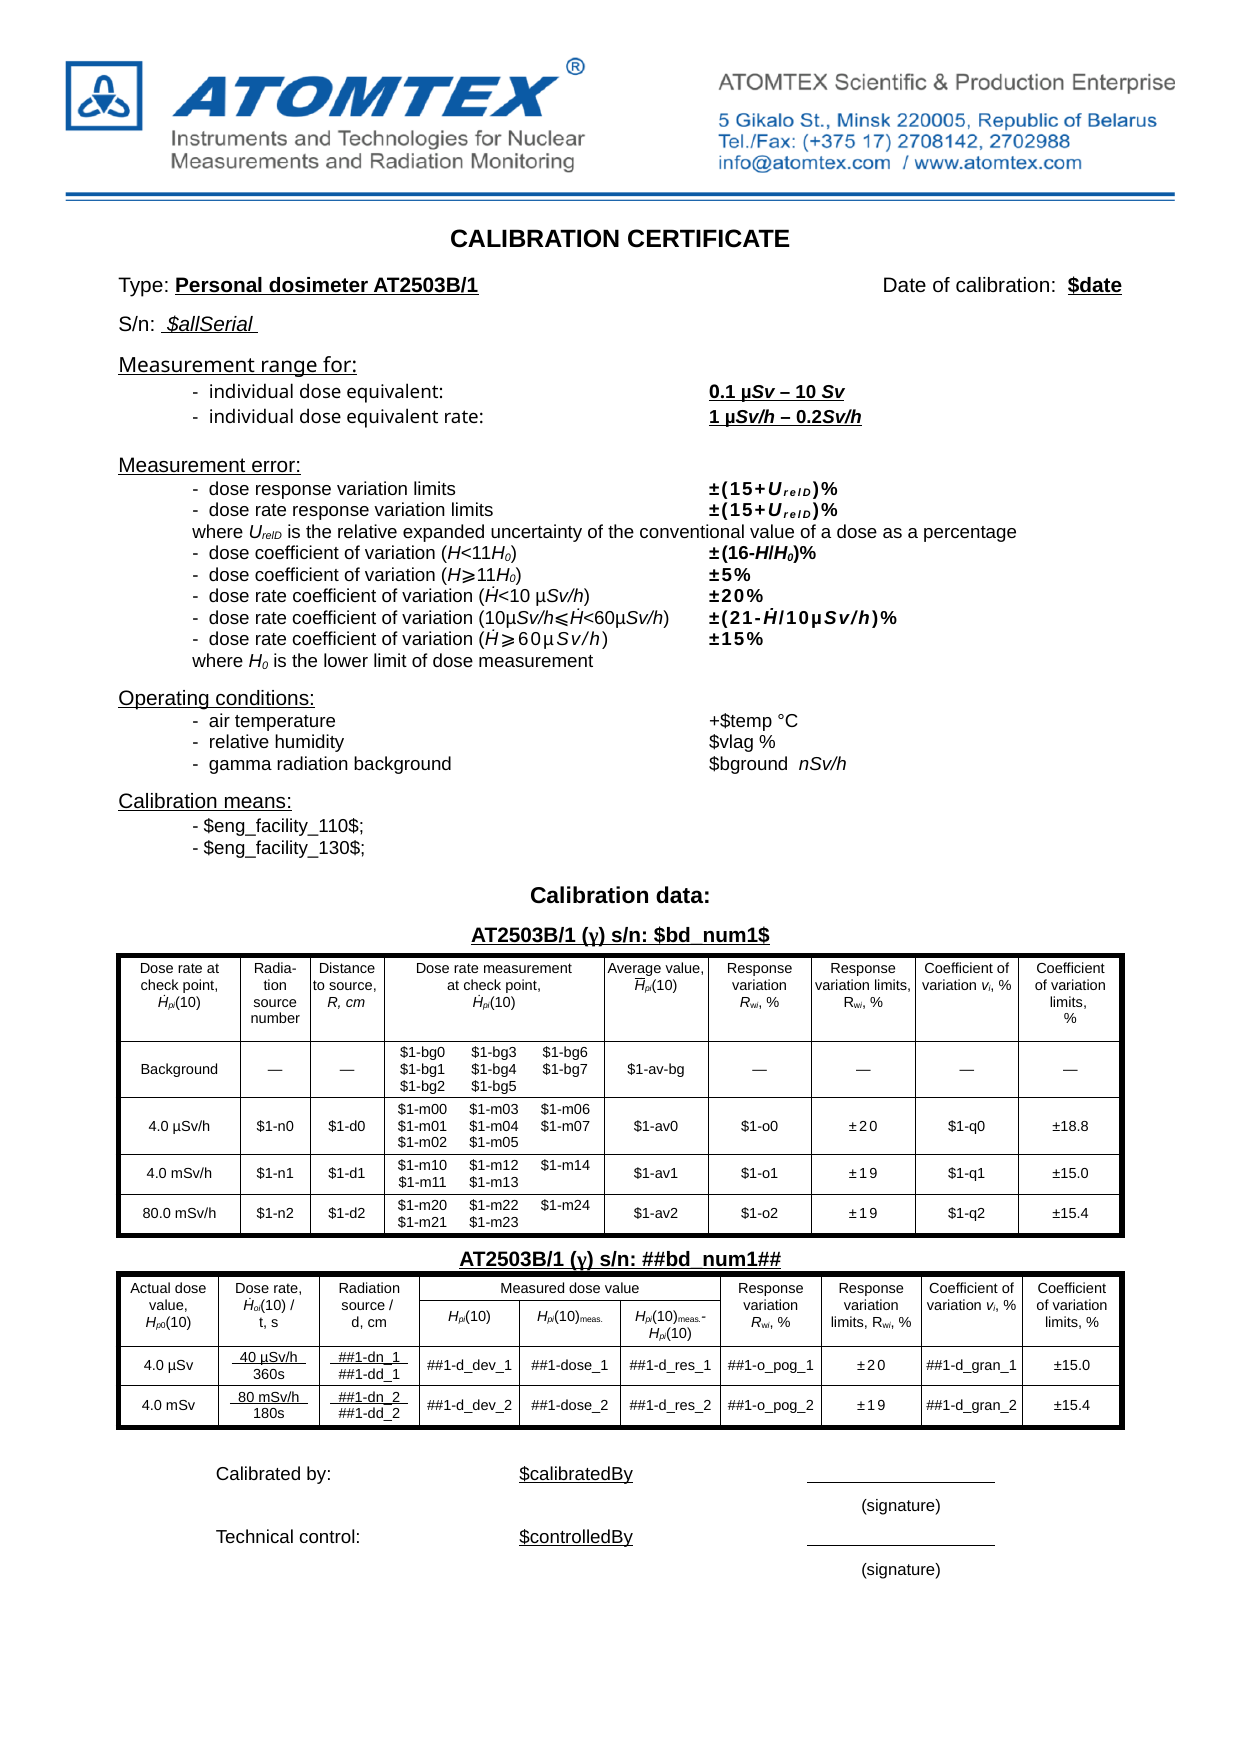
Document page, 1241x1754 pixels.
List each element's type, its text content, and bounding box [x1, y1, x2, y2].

text - dose coefficient of variation (H<11H0) ±(16-H/H0)% - dose coefficient of variation (H⩾11H0) ±5% - dose rate coefficient of variation (Ḣ<10 µSv/h) ±20% - dose rate coefficient of variation (10µSv/h⩽Ḣ<60µSv/h) ±(21-Ḣ/10µSv/h)% - dose rate coefficient of variation (Ḣ⩾60µSv/h) ±15% where H0 is the lower limit of dose measurement [118, 542, 1122, 671]
table_cell $1-av1 [605, 1155, 708, 1193]
table_cell $1-q0 [916, 1098, 1018, 1154]
table_cell 4.0 mSv/h [121, 1155, 240, 1193]
table_cell $1-d2 [311, 1195, 384, 1233]
table_cell — [916, 1042, 1018, 1097]
text Measurement range for: - individual dose equivalent: 0.1 µSv – 10 Sv - individual dose equivalent rate: 1 µSv/h – 0.2Sv/h [118, 350, 1122, 453]
table_cell — [311, 1042, 384, 1097]
table_cell $1-m10 $1-m11 $1-m12 $1-m13 $1-m14 [385, 1155, 604, 1193]
table_cell [771, 1521, 1030, 1554]
text Calibration data: [118, 882, 1122, 908]
table_cell — [709, 1042, 811, 1097]
table_cell ±19 [812, 1195, 915, 1233]
table_cell (signature) [771, 1554, 1030, 1584]
table_cell ##1-d_gran_2 [922, 1386, 1022, 1425]
table_cell ±15.0 [1019, 1155, 1119, 1193]
table_cell ±19 [812, 1155, 915, 1193]
text Operating conditions: - air temperature +$temp °C - relative humidity $vlag % - gamma radiation background $bground nSv/h [118, 686, 1122, 774]
text - dose response variation limits ±(15+UrelD)% - dose rate response variation limits ±(15+UrelD)% where UrelD is the relative expanded uncertainty of the conventional value of a dose as a percentage [118, 477, 1122, 542]
table_cell [514, 1490, 771, 1521]
table_cell ##1-dn_1 ##1-dd_1 [320, 1347, 419, 1385]
table_cell $1-o1 [709, 1155, 811, 1193]
table_cell ±15.4 [1019, 1195, 1119, 1233]
table_cell Coefficient of variation limits, % [1019, 958, 1119, 1041]
table_cell Coefficient of variation limits, % [1023, 1277, 1119, 1346]
table_cell Distance to source, R, сm [311, 958, 384, 1041]
table_cell Coefficient of variation vi, % [922, 1277, 1022, 1346]
table_cell $1-q2 [916, 1195, 1018, 1233]
table_header $calibratedBy [514, 1457, 771, 1490]
table_header [771, 1457, 1030, 1490]
text CALIBRATION CERTIFICATE [118, 224, 1122, 253]
table_cell Hpi(10) [420, 1301, 519, 1346]
table_cell 4.0 µSv/h [121, 1098, 240, 1154]
table_cell [210, 1490, 513, 1521]
table_cell Dose rate, Ḣoi(10) / t, s [219, 1277, 319, 1346]
table_cell ##1-dn_2 ##1-dd_2 [320, 1386, 419, 1425]
table_cell Radiation source / d, cm [320, 1277, 419, 1346]
table_cell ##1-d_dev_2 [420, 1386, 519, 1425]
table_cell ##1-d_gran_1 [922, 1347, 1022, 1385]
table_cell $controlledBy [514, 1521, 771, 1554]
table_cell ±18.8 [1019, 1098, 1119, 1154]
table_cell Dose rate at check point, Ḣpi(10) [121, 958, 240, 1041]
table_cell ±19 [822, 1386, 921, 1425]
table_cell Technical control: [210, 1521, 513, 1554]
table_cell ##1-d_dev_1 [420, 1347, 519, 1385]
table_cell — [241, 1042, 310, 1097]
text S/n: $allSerial [118, 311, 1122, 335]
table_cell — [1019, 1042, 1119, 1097]
table_cell ##1-d_res_2 [621, 1386, 720, 1425]
table_cell Radia-tion source number [241, 958, 310, 1041]
table_cell Response variation Rwi, % [721, 1277, 821, 1346]
table_header Calibrated by: [210, 1457, 513, 1490]
table_cell ##1-dose_1 [520, 1347, 620, 1385]
table_cell $1-n2 [241, 1195, 310, 1233]
table_cell $1-bg0 $1-bg1 $1-bg2 $1-bg3 $1-bg4 $1-bg5 $1-bg6 $1-bg7 [385, 1042, 604, 1097]
table_cell Dose rate measurement at check point, Ḣpi(10) [385, 958, 604, 1041]
table_cell Actual dose value, Hp0(10) [121, 1277, 218, 1346]
table_cell 40 µSv/h 360s [219, 1347, 319, 1385]
table_cell Measured dose value [420, 1277, 720, 1299]
table_cell $1-o2 [709, 1195, 811, 1233]
table_cell $1-n1 [241, 1155, 310, 1193]
table_cell Background [121, 1042, 240, 1097]
table_header AT2503B/1 (γ) s/n: $bd_num1$ [118, 909, 1122, 953]
table_cell Hpi(10)meas. [520, 1301, 620, 1346]
text Calibration means: - $eng_facility_110$; - $eng_facility_130$; [118, 789, 1122, 882]
table_cell $1-av2 [605, 1195, 708, 1233]
table_cell ##1-d_res_1 [621, 1347, 720, 1385]
table_cell $1-q1 [916, 1155, 1018, 1193]
table_cell ±15.4 [1023, 1386, 1119, 1425]
table_cell 4.0 µSv [121, 1347, 218, 1385]
table_cell 80 mSv/h 180s [219, 1386, 319, 1425]
table_cell Response variation limits, Rwi, % [812, 958, 915, 1041]
table_header AT2503B/1 (γ) s/n: ##bd_num1## [118, 1238, 1122, 1271]
table_cell $1-d0 [311, 1098, 384, 1154]
table_cell ##1-o_pog_1 [721, 1347, 821, 1385]
table_cell $1-o0 [709, 1098, 811, 1154]
table_cell ##1-o_pog_2 [721, 1386, 821, 1425]
table_cell $1-n0 [241, 1098, 310, 1154]
table_cell $1-m00 $1-m01 $1-m02 $1-m03 $1-m04 $1-m05 $1-m06 $1-m07 [385, 1098, 604, 1154]
text Measurement error: [118, 453, 1122, 477]
table_cell [514, 1554, 771, 1584]
table_cell ±15.0 [1023, 1347, 1119, 1385]
table_cell $1-d1 [311, 1155, 384, 1193]
table_cell Response variation limits, Rwi, % [822, 1277, 921, 1346]
table_cell Average value, Ḣpi(10) [605, 958, 708, 1041]
table_cell ±20 [822, 1347, 921, 1385]
table_cell — [812, 1042, 915, 1097]
table_cell Hpi(10)meas.-Hpi(10) [621, 1301, 720, 1346]
table_cell (signature) [771, 1490, 1030, 1521]
table_cell 80.0 mSv/h [121, 1195, 240, 1233]
table_cell Coefficient of variation vi, % [916, 958, 1018, 1041]
table_cell ##1-dose_2 [520, 1386, 620, 1425]
table_cell 4.0 mSv [121, 1386, 218, 1425]
table_cell Response variation Rwi, % [709, 958, 811, 1041]
text Type: Personal dosimeter AT2503B/1 Date of calibration: $date [118, 273, 1122, 297]
table_cell $1-av0 [605, 1098, 708, 1154]
table_cell $1-av-bg [605, 1042, 708, 1097]
table_cell $1-m20 $1-m21 $1-m22 $1-m23 $1-m24 [385, 1195, 604, 1233]
table_cell [210, 1554, 513, 1584]
table_cell ±20 [812, 1098, 915, 1154]
